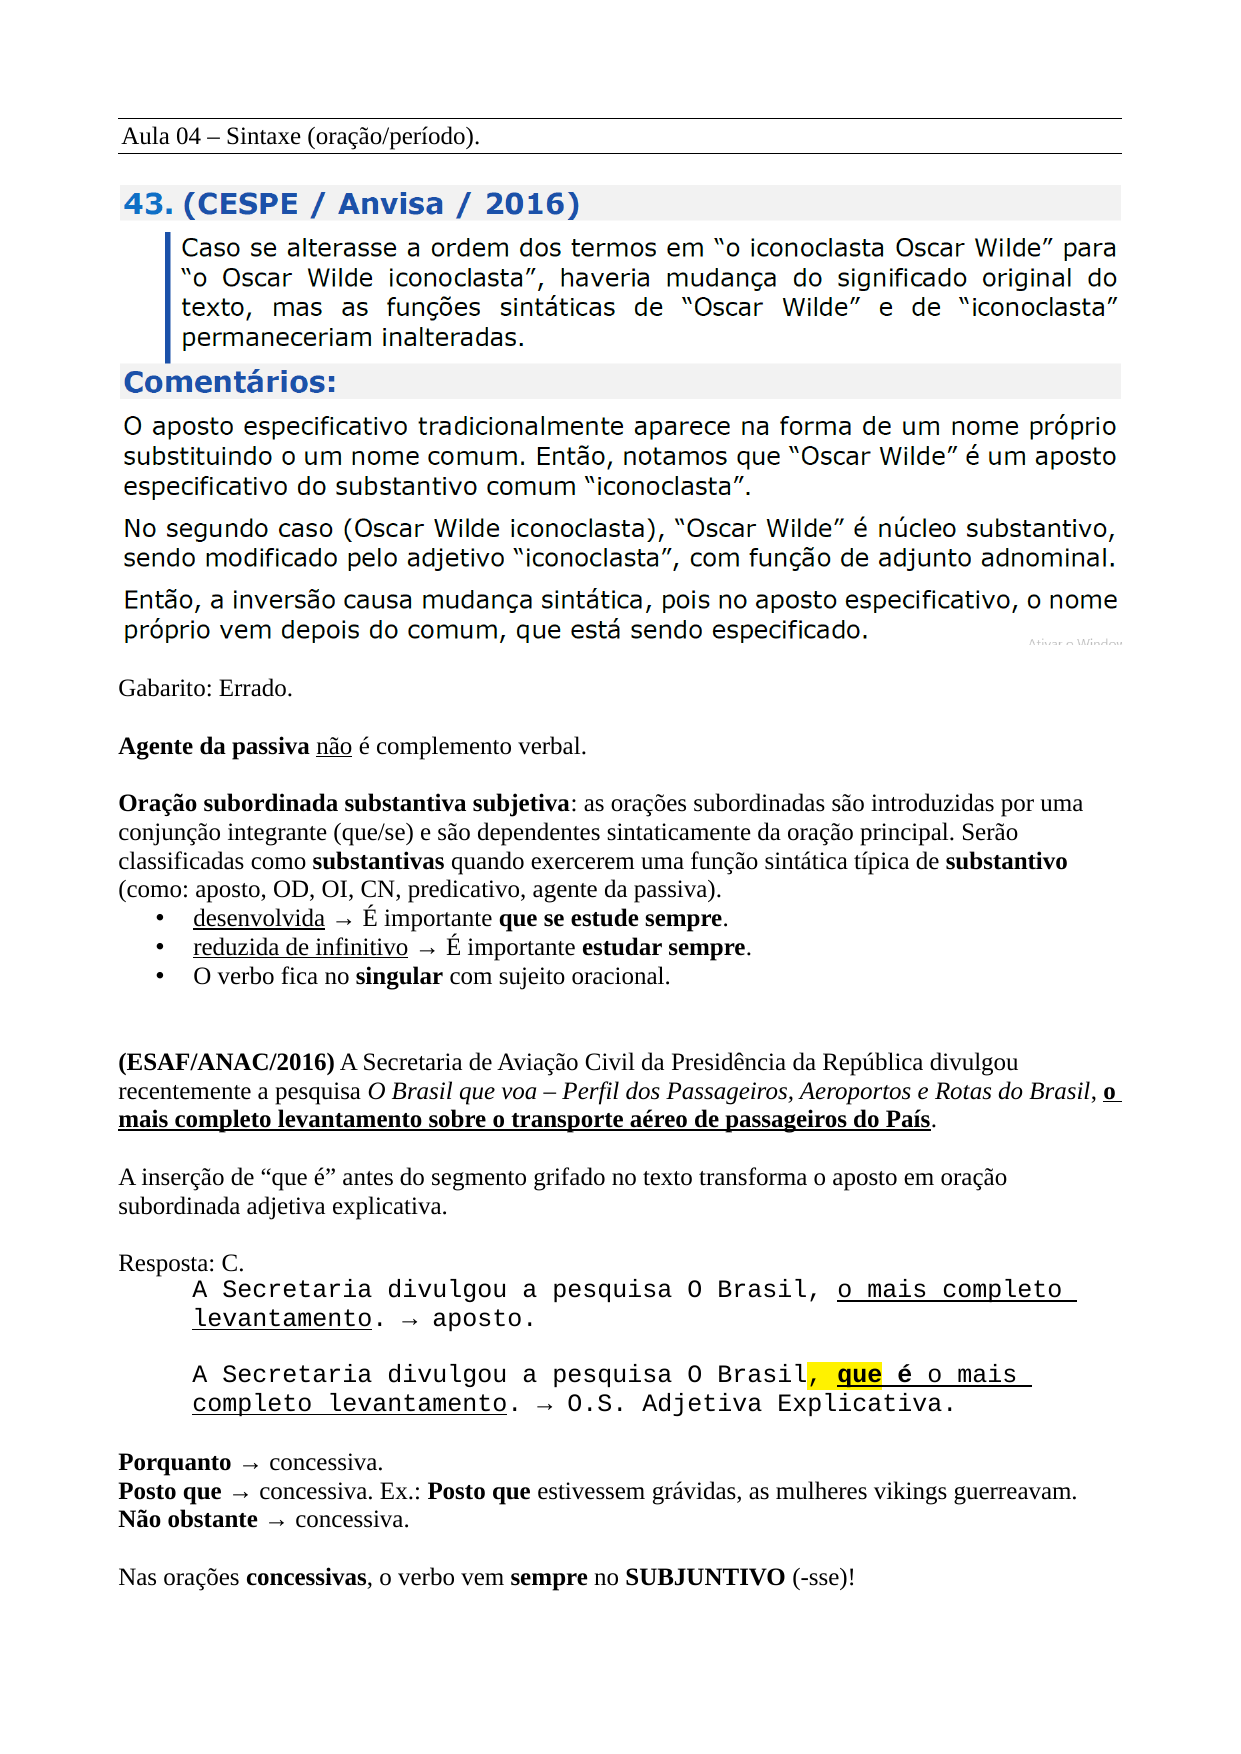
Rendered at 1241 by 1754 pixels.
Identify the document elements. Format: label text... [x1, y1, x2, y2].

text Posto que → concessiva. Ex.: Posto que estivessem grávidas, as mulheres vikings guerreavam. [118, 1476, 1122, 1504]
text A inserção de “que é” antes do segmento grifado no texto transforma o aposto em oração subordinada adjetiva explicativa. [118, 1162, 1122, 1219]
text A Secretaria divulgou a pesquisa O Brasil, o mais completo levantamento. → aposto. [192, 1277, 1122, 1334]
list O verbo fica no singular com sujeito oracional. [156, 961, 1122, 989]
list desenvolvida → É importante que se estude sempre. [156, 903, 1122, 932]
text Resposta: C. [118, 1248, 1122, 1277]
list reduzida de infinitivo → É importante estudar sempre. [156, 932, 1122, 961]
text Nas orações concessivas, o verbo vem sempre no SUBJUNTIVO (-sse)! [118, 1562, 1122, 1591]
text A Secretaria divulgou a pesquisa O Brasil, que é o mais completo levantamento. → O.S. Adjetiva Explicativa. [192, 1362, 1122, 1419]
text Gabarito: Errado. [118, 673, 1122, 702]
text (ESAF/ANAC/2016) A Secretaria de Aviação Civil da Presidência da República divulgou recentemente a pesquisa O Brasil que voa – Perfil dos Passageiros, Aeroportos e Rotas do Brasil, o mais completo levantamento sobre o transporte aéreo de passageiros do País. [118, 1047, 1122, 1133]
text Oração subordinada substantiva subjetiva: as orações subordinadas são introduzidas por uma conjunção integrante (que/se) e são dependentes sintaticamente da oração principal. Serão classificadas como substantivas quando exercerem uma função sintática típica de substantivo (como: aposto, OD, OI, CN, predicativo, agente da passiva). [118, 788, 1122, 903]
text Porquanto → concessiva. [118, 1447, 1122, 1476]
text Não obstante → concessiva. [118, 1504, 1122, 1533]
picture [118, 182, 1123, 645]
text Agente da passiva não é complemento verbal. [118, 731, 1122, 759]
